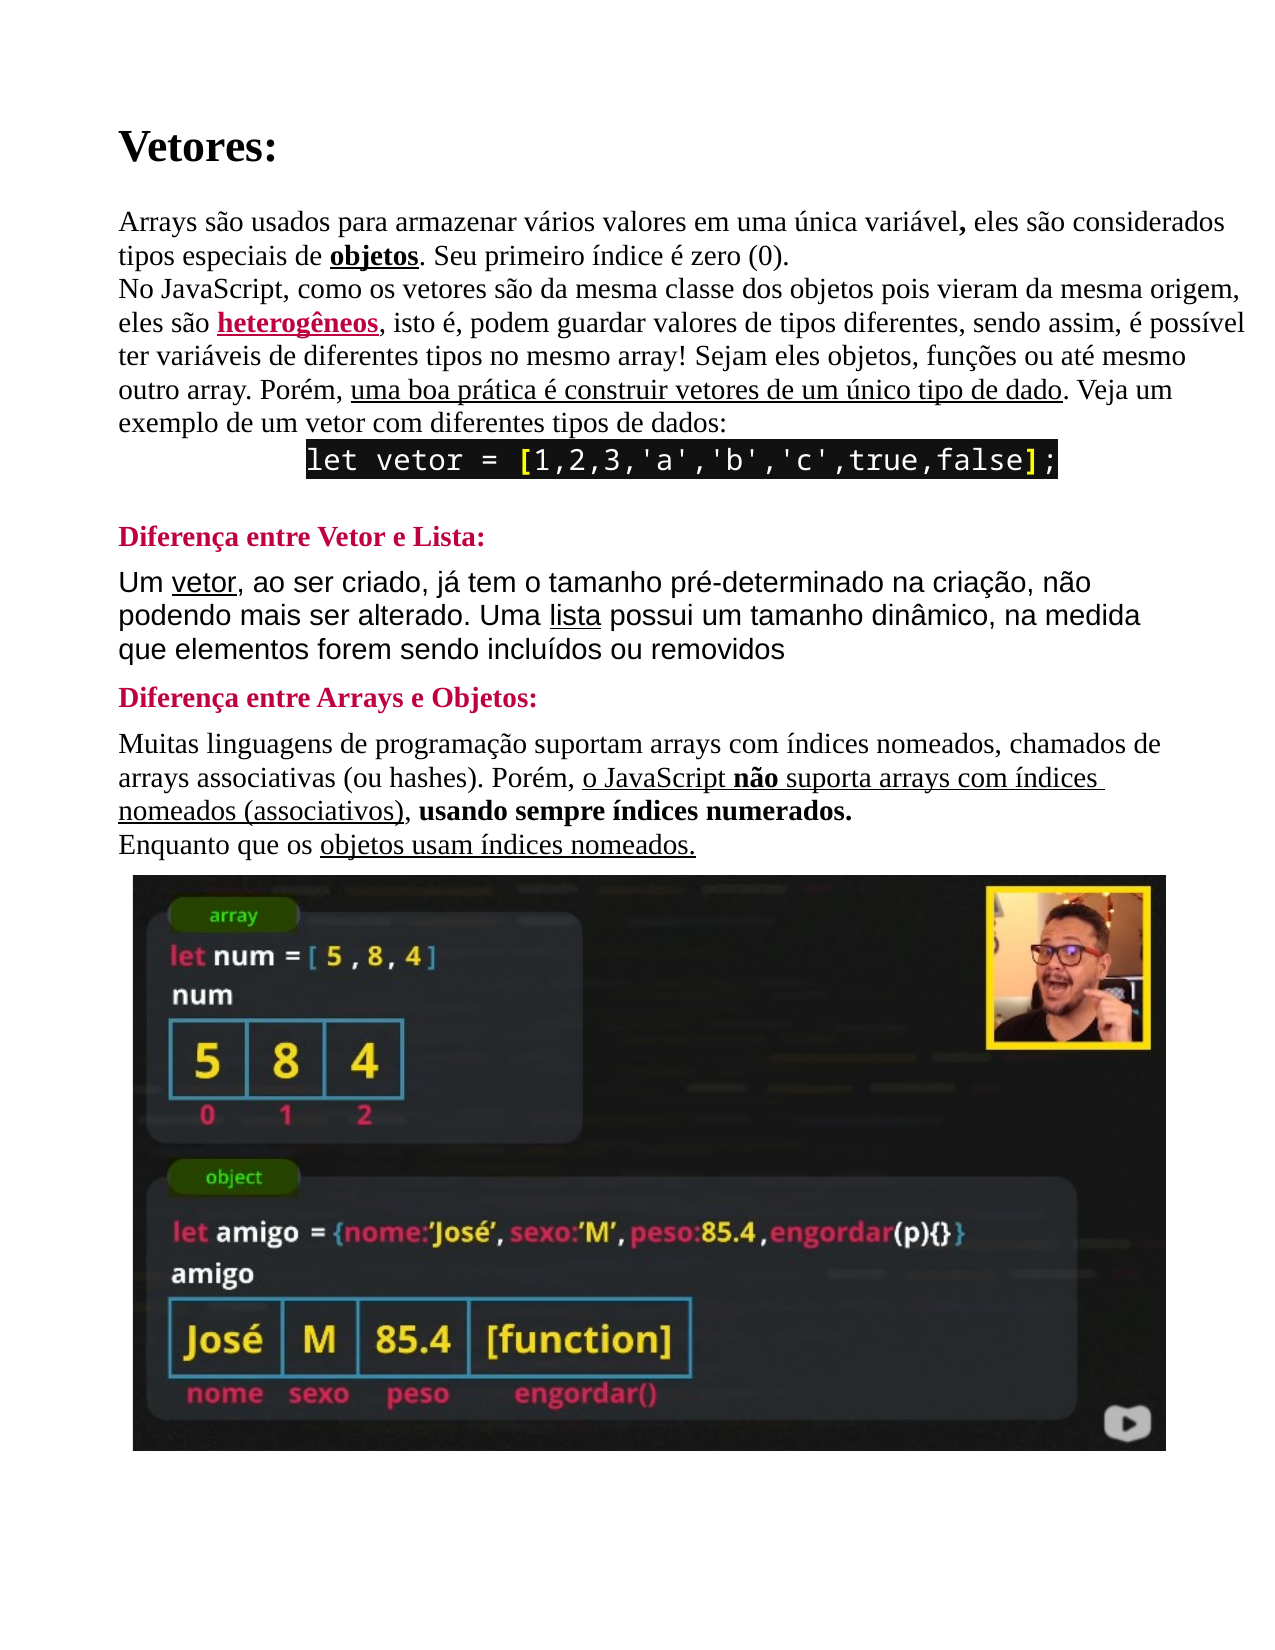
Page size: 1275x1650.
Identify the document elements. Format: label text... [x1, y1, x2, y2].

text Muitas linguagens de programação suportam arrays com índices nomeados, chamados de arrays associativas (ou hashes). Porém, o JavaScript não suporta arrays com índices nomeados (associativos), usando sempre índices numerados. Enquanto que os objetos usam índices nomeados. [118, 726, 1181, 860]
text Um vetor, ao ser criado, já tem o tamanho pré-determinado na criação, não podendo mais ser alterado. Uma lista possui um tamanho dinâmico, na medida que elementos forem sendo incluídos ou removidos [118, 565, 1181, 666]
text let vetor = [1,2,3,'a','b','c',true,false]; [118, 439, 1246, 479]
picture [132, 875, 1166, 1451]
text Arrays são usados para armazenar vários valores em uma única variável, eles são considerados tipos especiais de objetos. Seu primeiro índice é zero (0). [118, 204, 1246, 271]
text Vetores: [118, 118, 1181, 171]
text No JavaScript, como os vetores são da mesma classe dos objetos pois vieram da mesma origem, eles são heterogêneos, isto é, podem guardar valores de tipos diferentes, sendo assim, é possível ter variáveis de diferentes tipos no mesmo array! Sejam eles objetos, funções ou até mesmo outro array. Porém, uma boa prática é construir vetores de um único tipo de dado. Veja um exemplo de um vetor com diferentes tipos de dados: [118, 271, 1246, 439]
text Diferença entre Vetor e Lista: [118, 519, 1181, 553]
subtitle Diferença entre Arrays e Objetos: [118, 680, 1181, 714]
